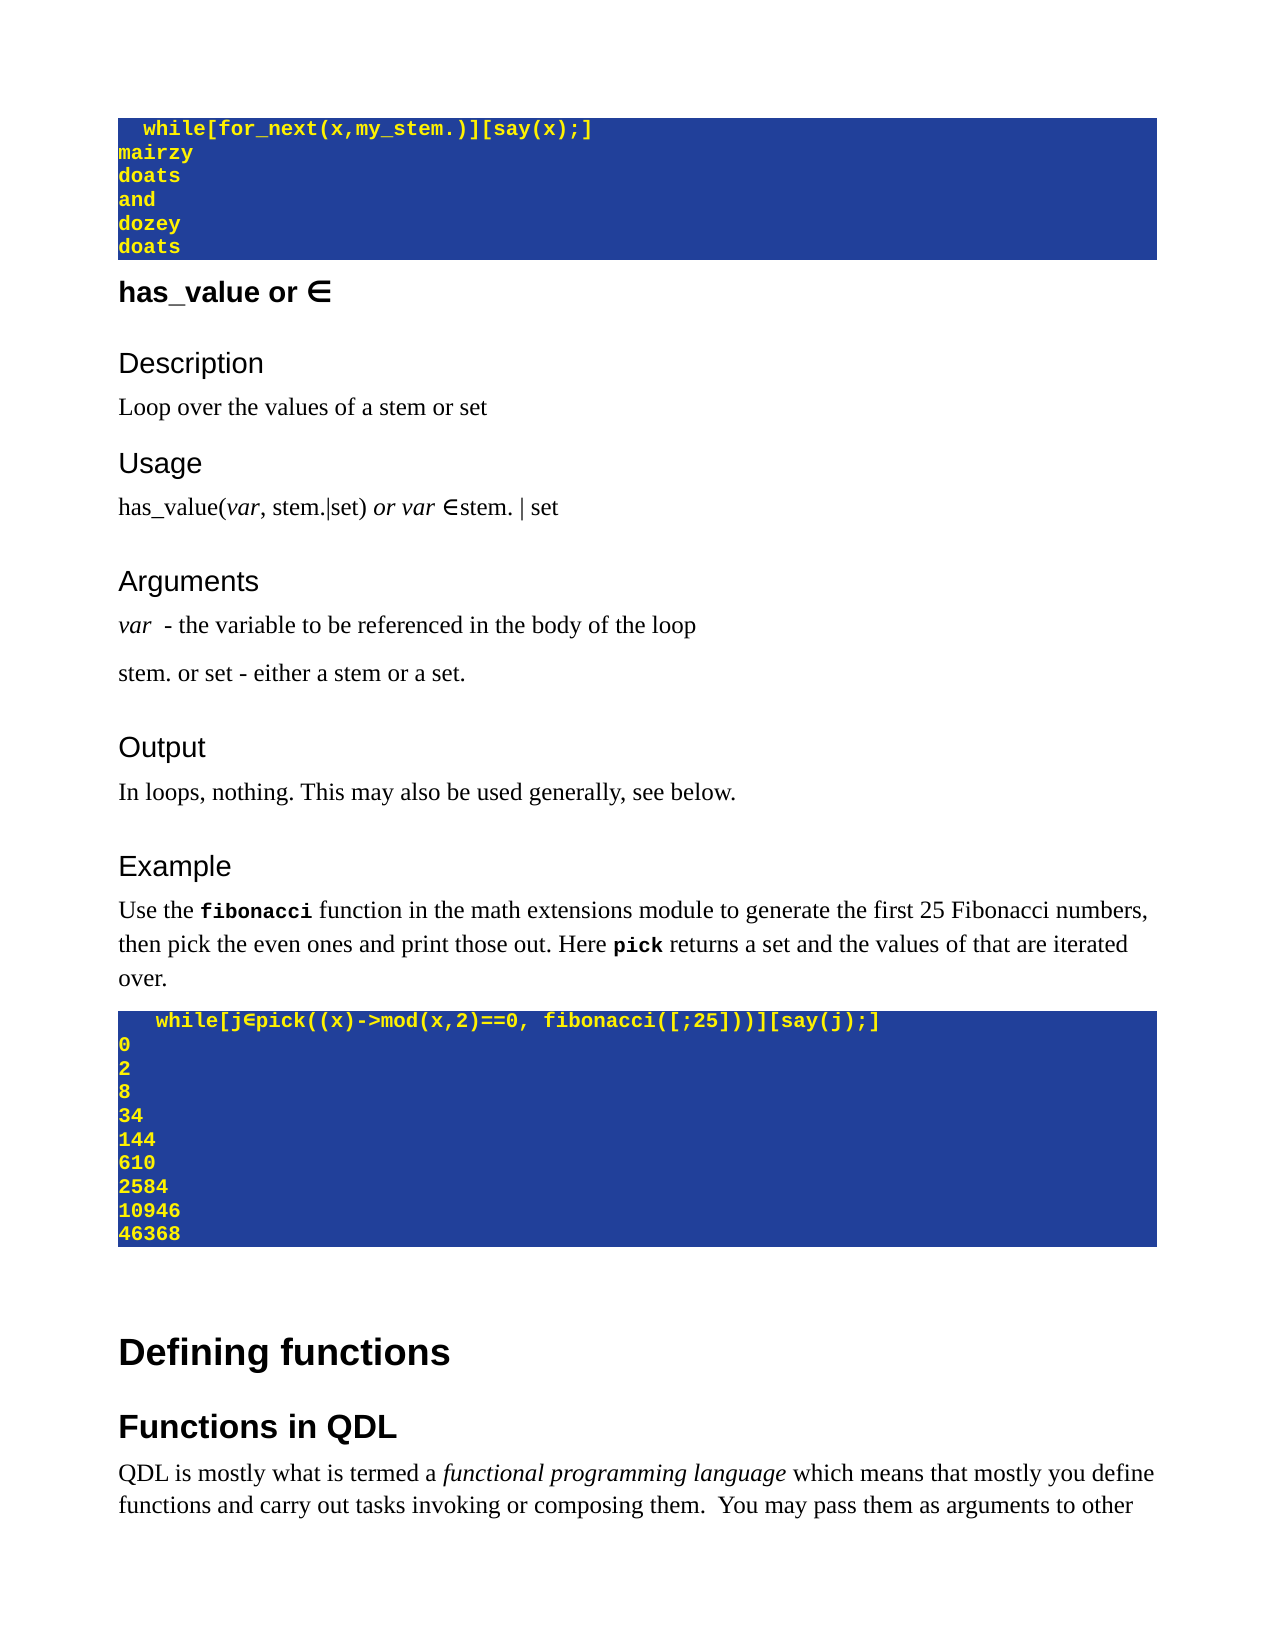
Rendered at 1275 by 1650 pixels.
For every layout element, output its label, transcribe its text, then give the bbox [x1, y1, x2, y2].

text 34 [118, 1105, 1157, 1129]
text 10946 [118, 1200, 1157, 1223]
subtitle Output [118, 731, 1157, 764]
text QDL is mostly what is termed a functional programming language which means that mostly you define functions and carry out tasks invoking or composing them. You may pass them as arguments to other [118, 1458, 1157, 1519]
text In loops, nothing. This may also be used generally, see below. [118, 777, 1157, 805]
subtitle Example [118, 849, 1157, 883]
text while[j∈pick((x)->mod(x,2)==0, fibonacci([;25]))][say(j);] [118, 1011, 1157, 1034]
text Use the fibonacci function in the math extensions module to generate the first 25 Fibonacci numbers, then pick the even ones and print those out. Here pick returns a set and the values of that are iterated over. [118, 895, 1157, 992]
text 0 [118, 1034, 1157, 1058]
subtitle has_value or ∈ [118, 274, 1157, 308]
text doats [118, 165, 1157, 189]
subtitle Defining functions [118, 1329, 1157, 1373]
text dozey [118, 213, 1157, 236]
text stem. or set - either a stem or a set. [118, 658, 1157, 687]
text has_value(var, stem.|set) or var ∈stem. | set [118, 492, 1157, 520]
text 8 [118, 1081, 1157, 1105]
text 2 [118, 1058, 1157, 1081]
text 610 [118, 1152, 1157, 1176]
subtitle Usage [118, 446, 1157, 479]
subtitle Functions in QDL [118, 1406, 1157, 1445]
text while[for_next(x,my_stem.)][say(x);] [118, 118, 1157, 142]
text var - the variable to be referenced in the body of the loop [118, 610, 1157, 639]
text doats [118, 236, 1157, 260]
subtitle Arguments [118, 564, 1157, 598]
text 46368 [118, 1223, 1157, 1247]
text 2584 [118, 1176, 1157, 1200]
subtitle Description [118, 346, 1157, 379]
text and [118, 189, 1157, 213]
text 144 [118, 1129, 1157, 1152]
text Loop over the values of a stem or set [118, 392, 1157, 421]
text mairzy [118, 142, 1157, 165]
